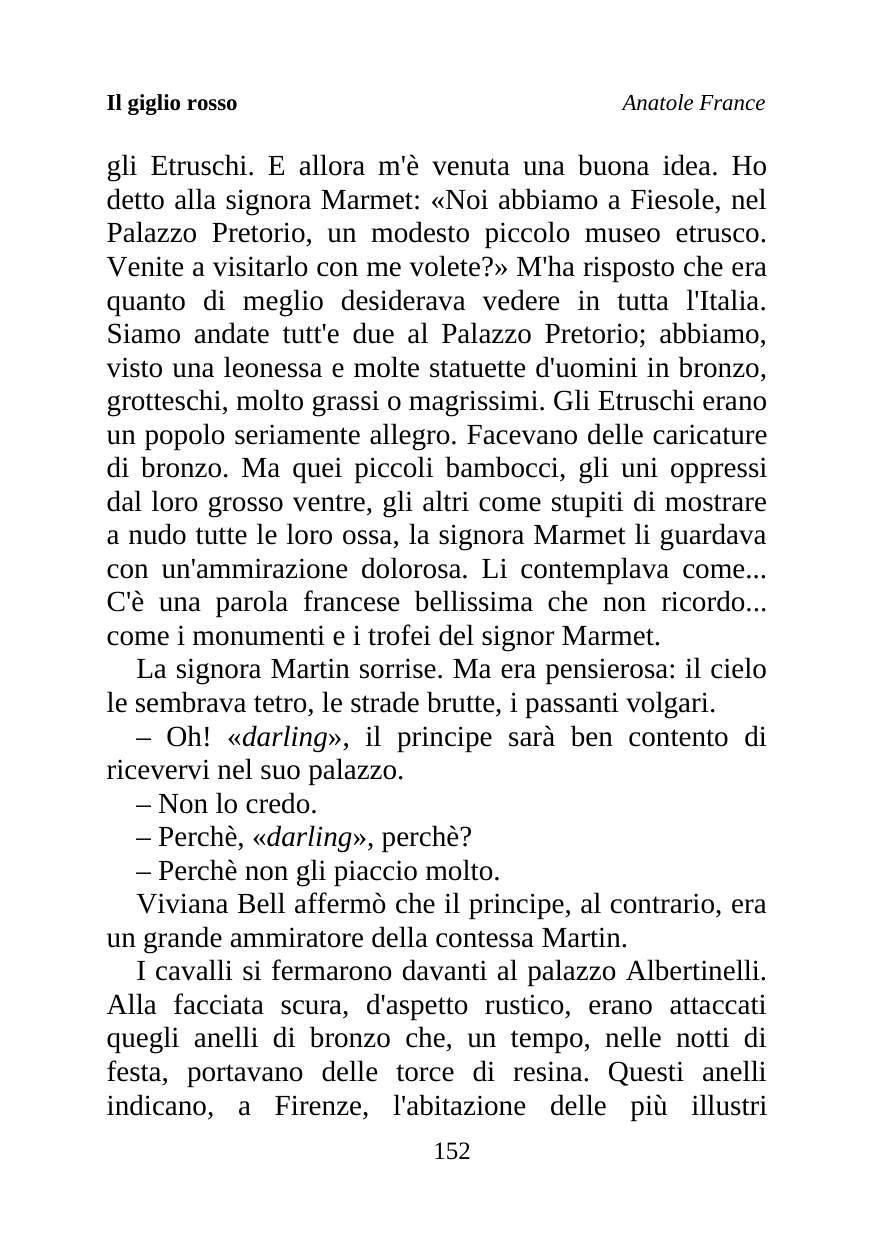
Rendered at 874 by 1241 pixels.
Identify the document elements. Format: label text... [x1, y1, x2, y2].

text gli Etruschi. E allora m'è venuta una buona idea. Ho detto alla signora Marmet: «Noi abbiamo a Fiesole, nel Palazzo Pretorio, un modesto piccolo museo etrusco. Venite a visitarlo con me volete?» M'ha risposto che era quanto di meglio desiderava vedere in tutta l'Italia. Siamo andate tutt'e due al Palazzo Pretorio; abbiamo, visto una leonessa e molte statuette d'uomini in bronzo, grotteschi, molto grassi o magrissimi. Gli Etruschi erano un popolo seriamente allegro. Facevano delle caricature di bronzo. Ma quei piccoli bambocci, gli uni oppressi dal loro grosso ventre, gli altri come stupiti di mostrare a nudo tutte le loro ossa, la signora Marmet li guardava con un'ammirazione dolorosa. Li contemplava come... C'è una parola francese bellissima che non ricordo... come i monumenti e i trofei del signor Marmet. [106, 148, 768, 652]
text – Non lo credo. [106, 786, 768, 819]
text – Perchè, «darling», perchè? [106, 819, 768, 853]
text – Oh! «darling», il principe sarà ben contento di ricevervi nel suo palazzo. [106, 719, 768, 786]
text La signora Martin sorrise. Ma era pensierosa: il cielo le sembrava tetro, le strade brutte, i passanti volgari. [106, 652, 768, 719]
text I cavalli si fermarono davanti al palazzo Albertinelli. Alla facciata scura, d'aspetto rustico, erano attaccati quegli anelli di bronzo che, un tempo, nelle notti di festa, portavano delle torce di resina. Questi anelli indicano, a Firenze, l'abitazione delle più illustri [106, 953, 768, 1121]
text – Perchè non gli piaccio molto. [106, 853, 768, 886]
text Viviana Bell affermò che il principe, al contrario, era un grande ammiratore della contessa Martin. [106, 886, 768, 953]
